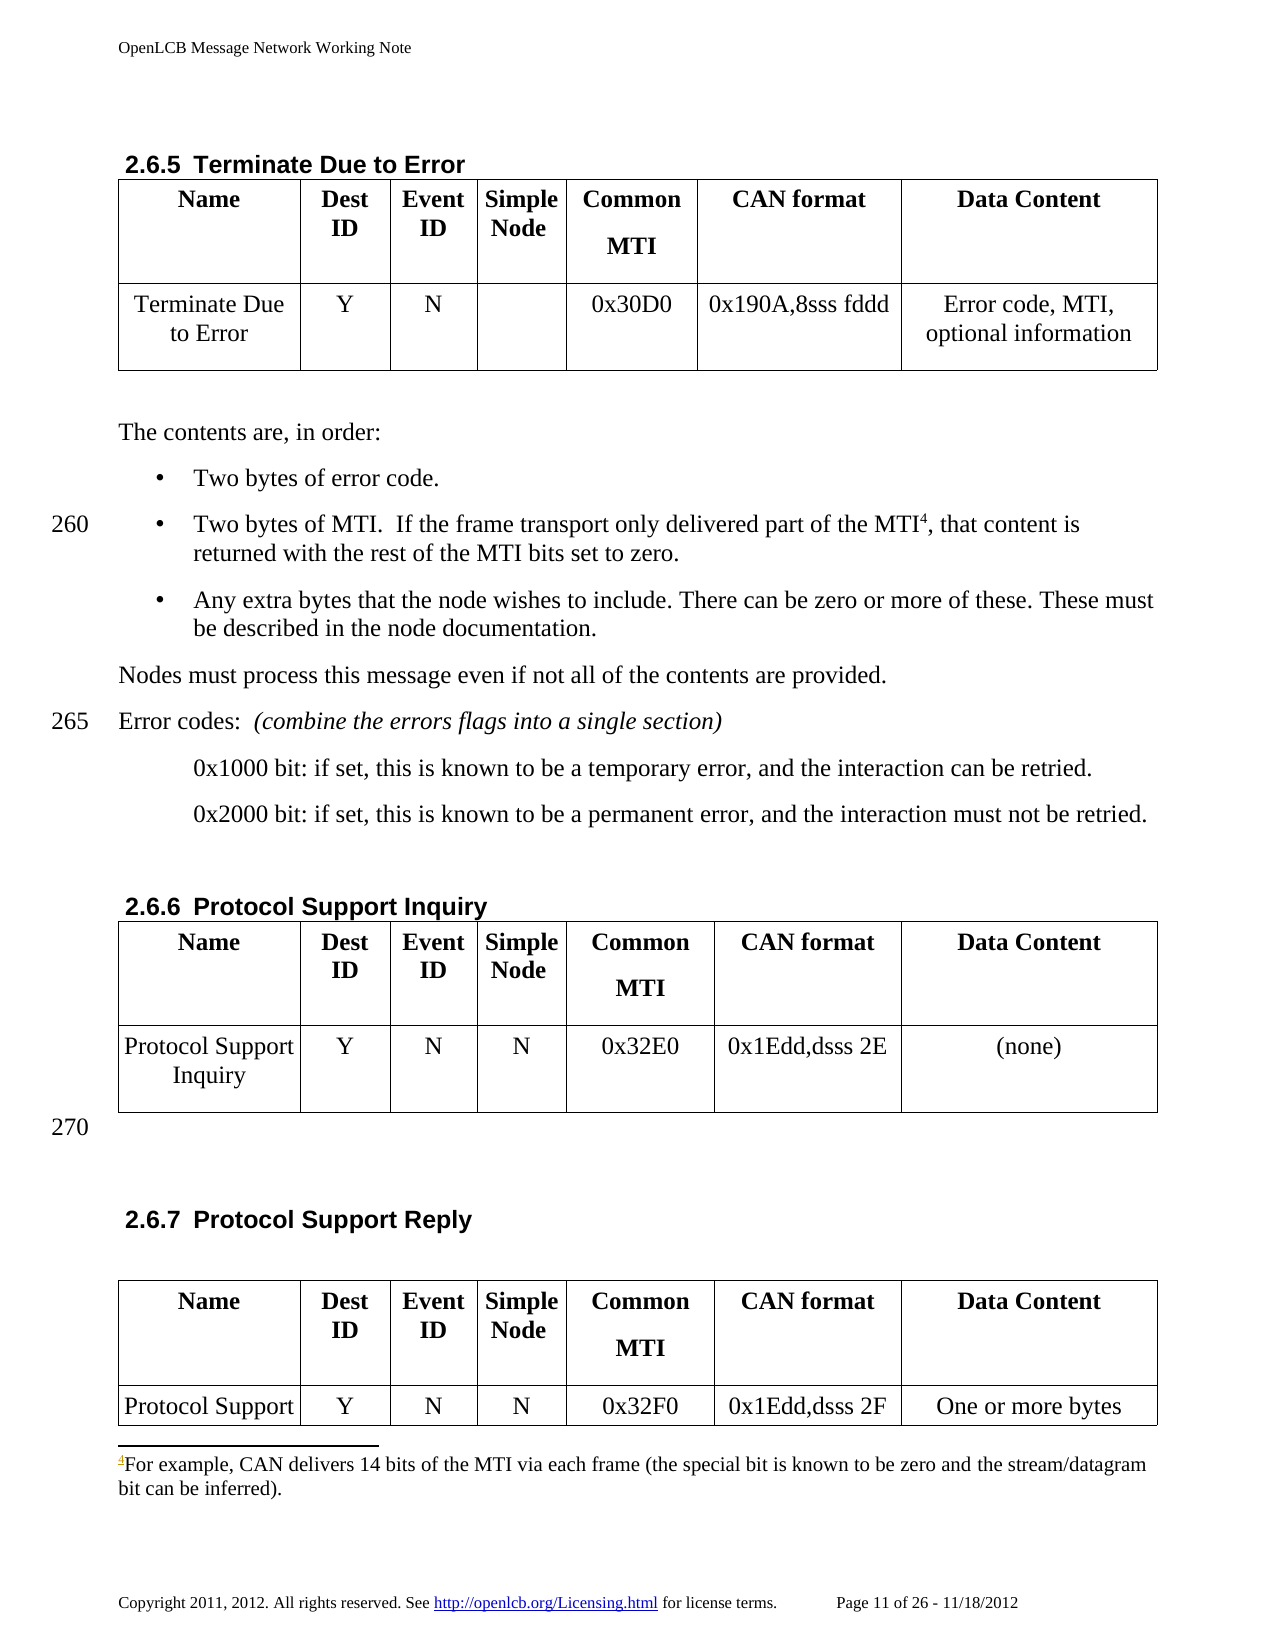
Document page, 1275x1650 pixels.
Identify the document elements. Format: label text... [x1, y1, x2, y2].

table_cell 0x32E0 [567, 1026, 714, 1112]
table_header CAN format [715, 1281, 901, 1385]
table_cell 0x30D0 [567, 284, 697, 370]
table_header Event ID [391, 180, 477, 283]
table_header Data Content [902, 180, 1157, 283]
table_header Name [119, 1281, 300, 1385]
table_header Name [119, 922, 300, 1025]
table_cell Y [301, 284, 390, 370]
table_header CAN format [698, 180, 901, 283]
table_cell Protocol Support Inquiry [119, 1026, 300, 1112]
list Two bytes of error code. [156, 463, 1157, 492]
table_header Simple Node [478, 180, 566, 283]
table_cell N [391, 1026, 477, 1112]
table_header Data Content [902, 1281, 1157, 1385]
table_header Event ID [391, 1281, 477, 1385]
table_cell N [478, 1026, 566, 1112]
text Error codes: (combine the errors flags into a single section) [118, 706, 1157, 735]
table_header Common MTI [567, 922, 714, 1025]
text Nodes must process this message even if not all of the contents are provided. [118, 660, 1157, 689]
table_cell One or more bytes [902, 1386, 1157, 1425]
table_cell N [391, 1386, 477, 1425]
list Any extra bytes that the node wishes to include. There can be zero or more of these. These must be described in the node documentation. [156, 585, 1157, 642]
table_cell Error code, MTI, optional information [902, 284, 1157, 370]
list For example, CAN delivers 14 bits of the MTI via each frame (the special bit is known to be zero and the stream/datagram bit can be inferred). [118, 1452, 1157, 1500]
subtitle Protocol Support Inquiry [118, 892, 1157, 921]
table_header Event ID [391, 922, 477, 1025]
table_header Dest ID [301, 922, 390, 1025]
table_header Data Content [902, 922, 1157, 1025]
table_header Simple Node [478, 922, 566, 1025]
table_cell N [478, 1386, 566, 1425]
table_header Dest ID [301, 1281, 390, 1385]
subtitle Protocol Support Reply [118, 1205, 1157, 1234]
text 0x2000 bit: if set, this is known to be a permanent error, and the interaction must not be retried. [193, 799, 1157, 828]
table_header Dest ID [301, 180, 390, 283]
table_cell (none) [902, 1026, 1157, 1112]
table_cell N [391, 284, 477, 370]
table_header Simple Node [478, 1281, 566, 1385]
subtitle Terminate Due to Error [118, 150, 1157, 179]
table_cell Y [301, 1026, 390, 1112]
table_cell 0x1Edd,dsss 2F [715, 1386, 901, 1425]
table_header Common MTI [567, 180, 697, 283]
table_cell Terminate Due to Error [119, 284, 300, 370]
text The contents are, in order: [118, 417, 1157, 445]
table_cell [478, 284, 566, 370]
table_cell 0x190A,8sss fddd [698, 284, 901, 370]
table_header Name [119, 180, 300, 283]
table_cell 0x32F0 [567, 1386, 714, 1425]
list Two bytes of MTI. If the frame transport only delivered part of the MTI, that content is returned with the rest of the MTI bits set to zero. [156, 509, 1157, 567]
table_header CAN format [715, 922, 901, 1025]
table_cell Protocol Support [119, 1386, 300, 1425]
table_cell 0x1Edd,dsss 2E [715, 1026, 901, 1112]
table_header Common MTI [567, 1281, 714, 1385]
text 0x1000 bit: if set, this is known to be a temporary error, and the interaction can be retried. [193, 753, 1157, 782]
table_cell Y [301, 1386, 390, 1425]
